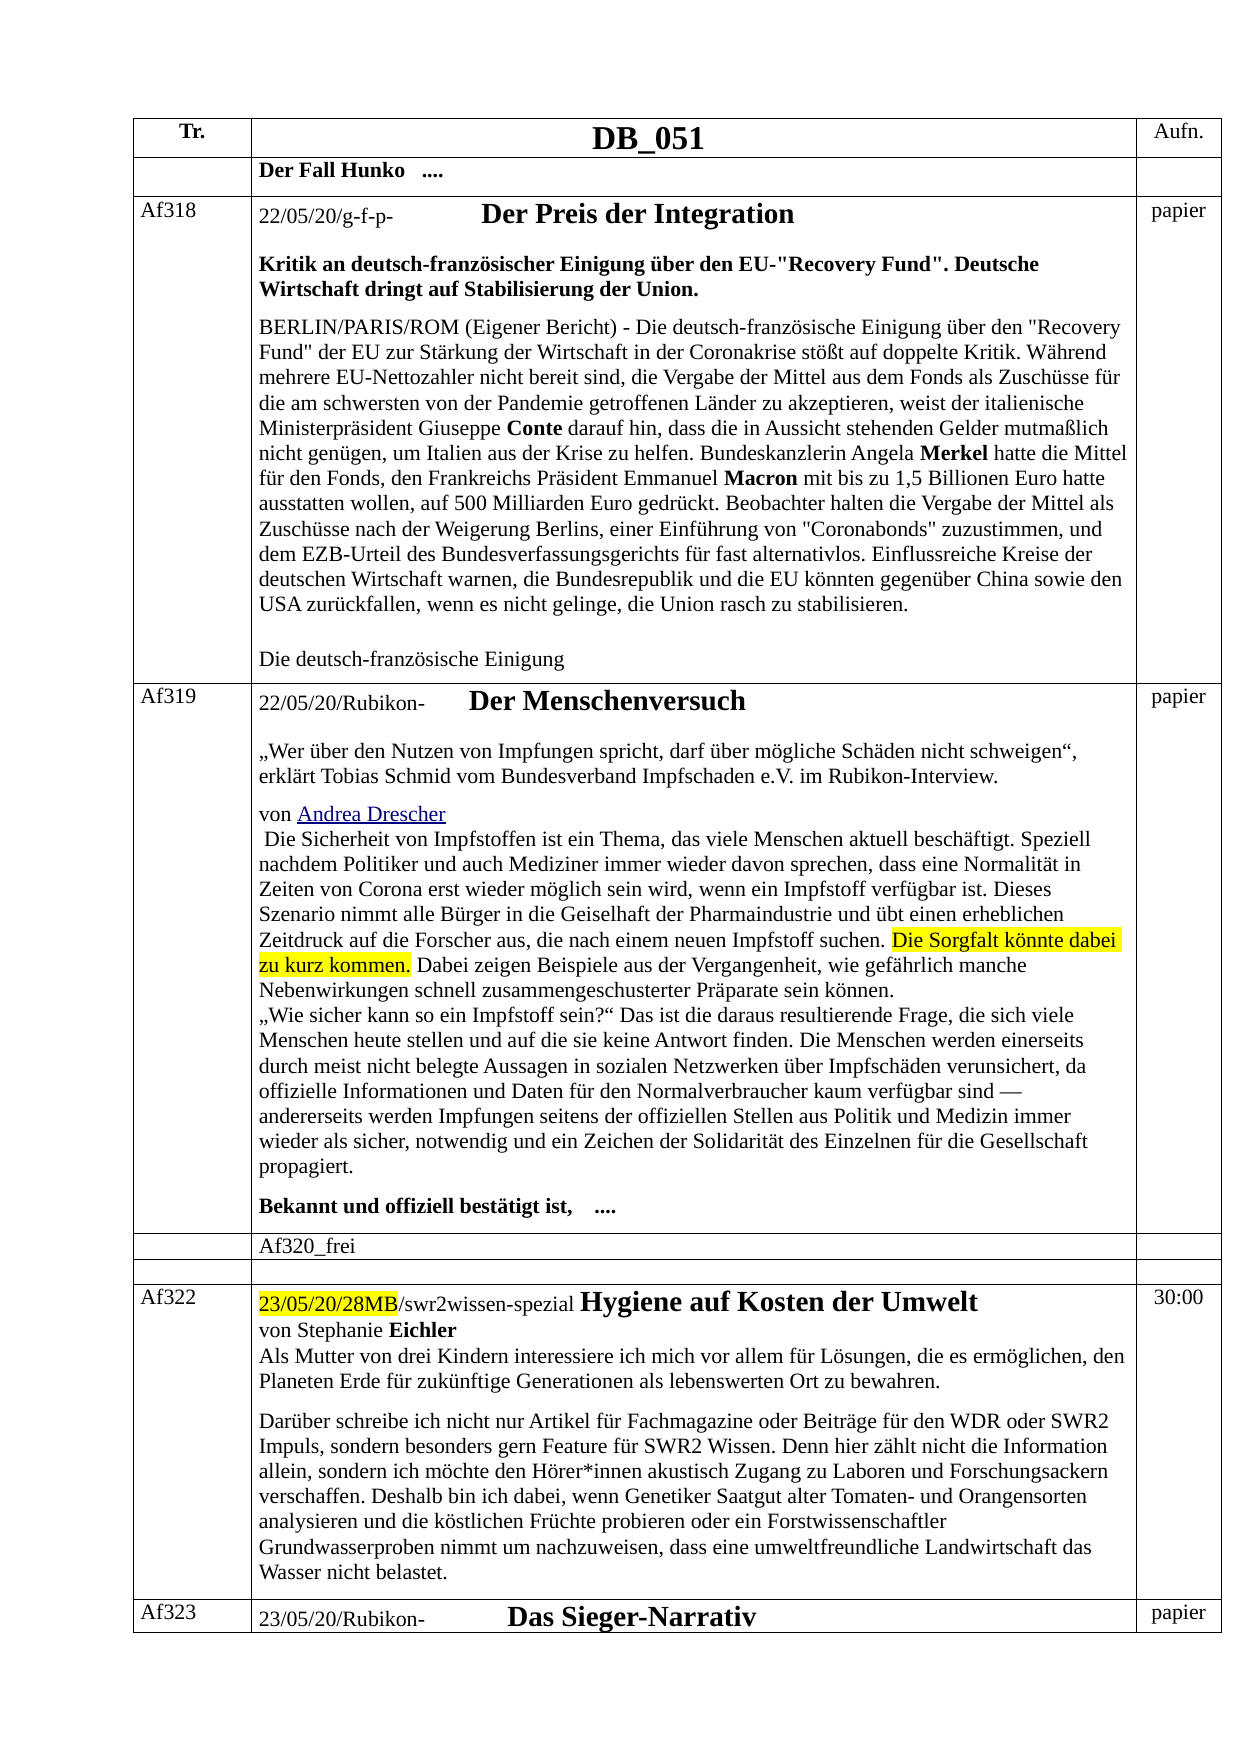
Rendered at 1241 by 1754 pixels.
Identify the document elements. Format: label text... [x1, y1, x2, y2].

table_cell [252, 1260, 1136, 1284]
table_cell Af322 [134, 1285, 251, 1599]
table_cell papier [1137, 684, 1221, 1233]
table_cell [134, 1260, 251, 1284]
table_header DB_051 [252, 119, 1136, 157]
table_header Aufn. [1137, 119, 1221, 157]
table_cell Der Fall Hunko .... [252, 158, 1136, 196]
table_cell [1137, 1260, 1221, 1284]
table_cell [1137, 1234, 1221, 1258]
table_cell 22/05/20/Rubikon- Der Menschenversuch „Wer über den Nutzen von Impfungen spricht, darf über mögliche Schäden nicht schweigen“, erklärt Tobias Schmid vom Bundesverband Impfschaden e.V. im Rubikon-Interview. von Andrea Drescher Die Sicherheit von Impfstoffen ist ein Thema, das viele Menschen aktuell beschäftigt. Speziell nachdem Politiker und auch Mediziner immer wieder davon sprechen, dass eine Normalität in Zeiten von Corona erst wieder möglich sein wird, wenn ein Impfstoff verfügbar ist. Dieses Szenario nimmt alle Bürger in die Geiselhaft der Pharmaindustrie und übt einen erheblichen Zeitdruck auf die Forscher aus, die nach einem neuen Impfstoff suchen. Die Sorgfalt könnte dabei zu kurz kommen. Dabei zeigen Beispiele aus der Vergangenheit, wie gefährlich manche Nebenwirkungen schnell zusammengeschusterter Präparate sein können. „Wie sicher kann so ein Impfstoff sein?“ Das ist die daraus resultierende Frage, die sich viele Menschen heute stellen und auf die sie keine Antwort finden. Die Menschen werden einerseits durch meist nicht belegte Aussagen in sozialen Netzwerken über Impfschäden verunsichert, da offizielle Informationen und Daten für den Normalverbraucher kaum verfügbar sind — andererseits werden Impfungen seitens der offiziellen Stellen aus Politik und Medizin immer wieder als sicher, notwendig und ein Zeichen der Solidarität des Einzelnen für die Gesellschaft propagiert. Bekannt und offiziell bestätigt ist, .... [252, 684, 1136, 1233]
table_cell 23/05/20/Rubikon- Das Sieger-Narrativ [252, 1600, 1136, 1632]
table_cell [1137, 158, 1221, 196]
table_header ­Tr. [134, 119, 251, 157]
table_cell 22/05/20/g-f-p- Der Preis der Integration Kritik an deutsch-französischer Einigung über den EU-"Recovery Fund". Deutsche Wirtschaft dringt auf Stabilisierung der Union. BERLIN/PARIS/ROM (Eigener Bericht) - Die deutsch-französische Einigung über den "Recovery Fund" der EU zur Stärkung der Wirtschaft in der Coronakrise stößt auf doppelte Kritik. Während mehrere EU-Nettozahler nicht bereit sind, die Vergabe der Mittel aus dem Fonds als Zuschüsse für die am schwersten von der Pandemie getroffenen Länder zu akzeptieren, weist der italienische Ministerpräsident Giuseppe Conte darauf hin, dass die in Aussicht stehenden Gelder mutmaßlich nicht genügen, um Italien aus der Krise zu helfen. Bundeskanzlerin Angela Merkel hatte die Mittel für den Fonds, den Frankreichs Präsident Emmanuel Macron mit bis zu 1,5 Billionen Euro hatte ausstatten wollen, auf 500 Milliarden Euro gedrückt. Beobachter halten die Vergabe der Mittel als Zuschüsse nach der Weigerung Berlins, einer Einführung von "Coronabonds" zuzustimmen, und dem EZB-Urteil des Bundesverfassungsgerichts für fast alternativlos. Einflussreiche Kreise der deutschen Wirtschaft warnen, die Bundesrepublik und die EU könnten gegenüber China sowie den USA zurückfallen, wenn es nicht gelinge, die Union rasch zu stabilisieren. Die deutsch-französische Einigung [252, 197, 1136, 683]
table_cell Af319 [134, 684, 251, 1233]
table_cell papier [1137, 1600, 1221, 1632]
table_cell [134, 158, 251, 196]
table_cell 30:00 [1137, 1285, 1221, 1599]
table_cell papier [1137, 197, 1221, 683]
table_cell [134, 1234, 251, 1258]
table_cell 23/05/20/28MB/swr2wissen-spezial Hygiene auf Kosten der Umwelt von Stephanie Eichler Als Mutter von drei Kindern interessiere ich mich vor allem für Lösungen, die es ermöglichen, den Planeten Erde für zukünftige Generationen als lebenswerten Ort zu bewahren. Darüber schreibe ich nicht nur Artikel für Fachmagazine oder Beiträge für den WDR oder SWR2 Impuls, sondern besonders gern Feature für SWR2 Wissen. Denn hier zählt nicht die Information allein, sondern ich möchte den Hörer*innen akustisch Zugang zu Laboren und Forschungsackern verschaffen. Deshalb bin ich dabei, wenn Genetiker Saatgut alter Tomaten- und Orangensorten analysieren und die köstlichen Früchte probieren oder ein Forstwissenschaftler Grundwasserproben nimmt um nachzuweisen, dass eine umweltfreundliche Landwirtschaft das Wasser nicht belastet. [252, 1285, 1136, 1599]
table_cell Af318 [134, 197, 251, 683]
table_cell Af323 [134, 1600, 251, 1632]
table_cell Af320_frei [252, 1234, 1136, 1258]
